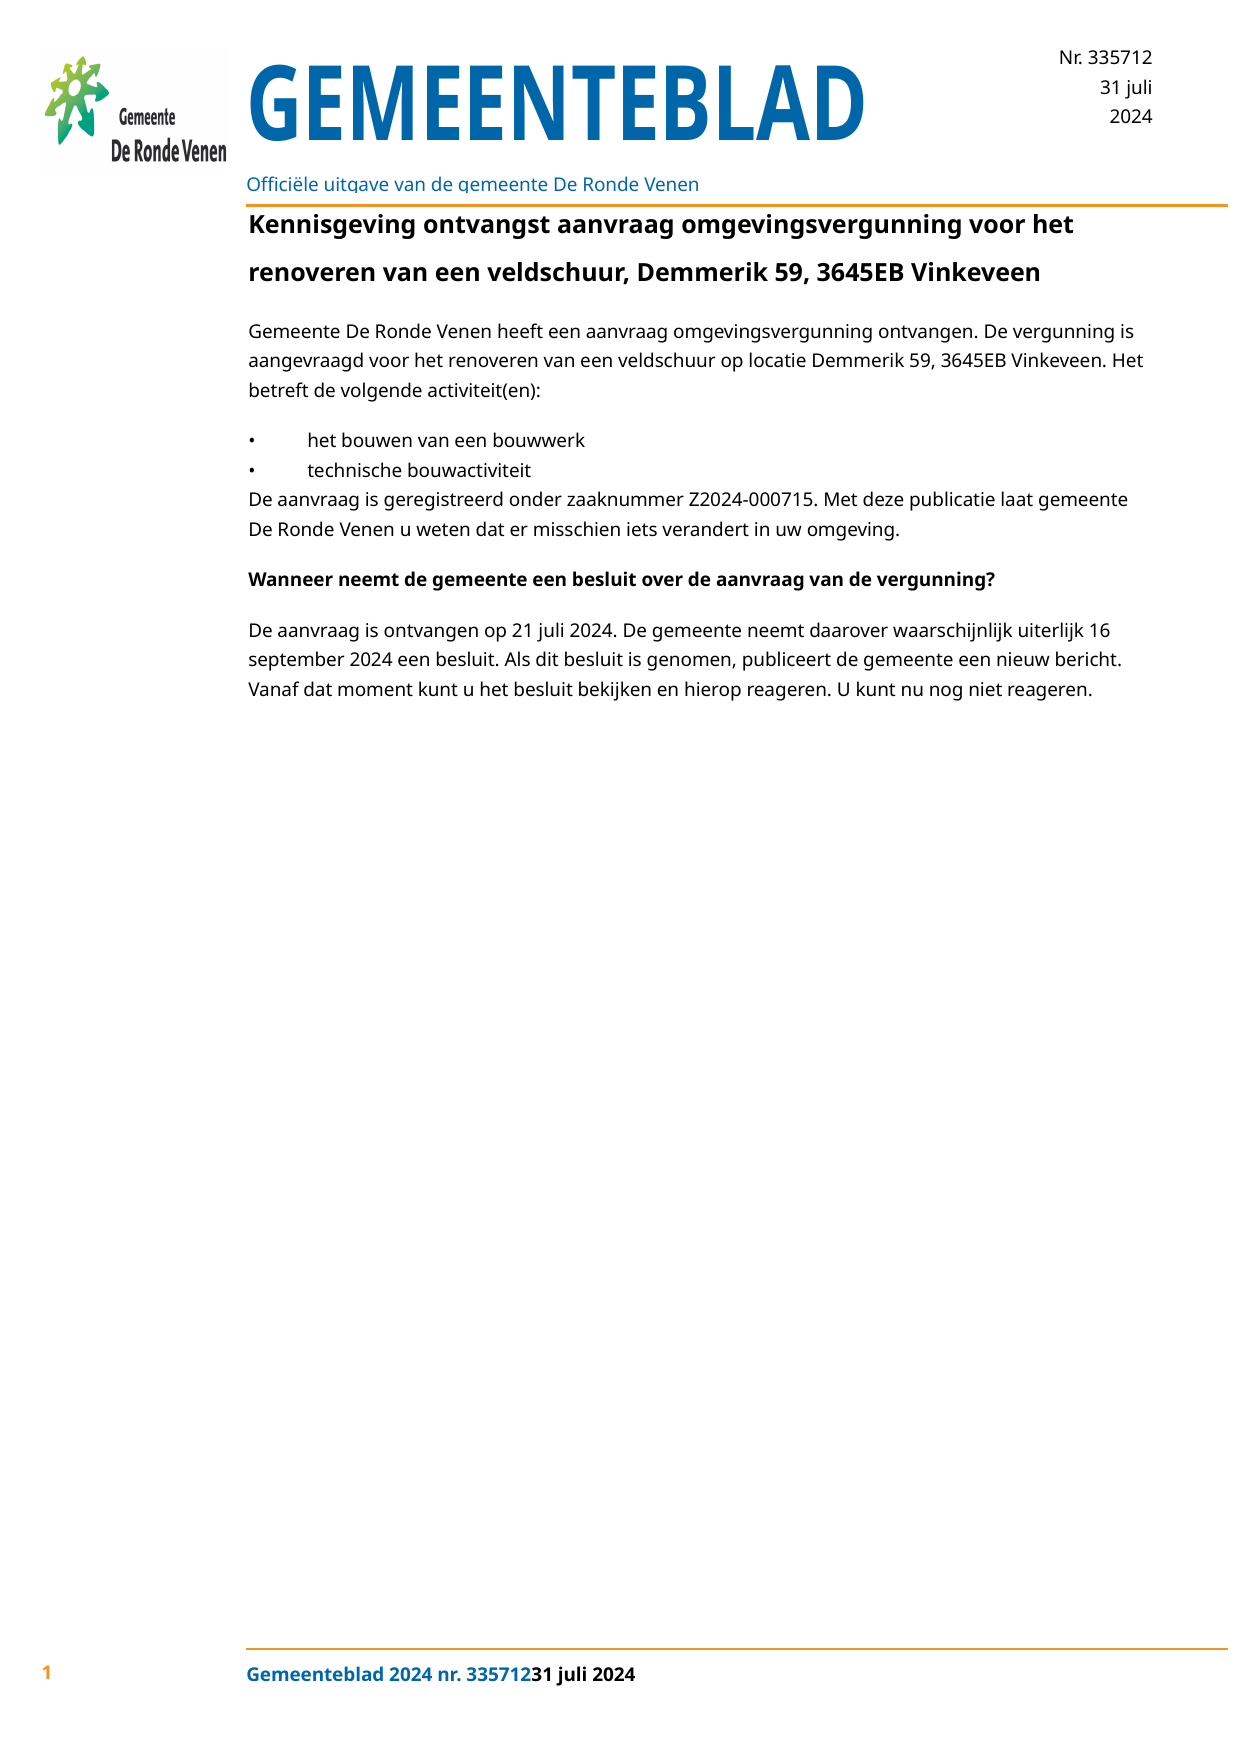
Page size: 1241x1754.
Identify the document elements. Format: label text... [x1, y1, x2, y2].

text De aanvraag is geregistreerd onder zaaknummer Z2024-000715. Met deze publicatie laat gemeente De Ronde Venen u weten dat er misschien iets verandert in uw omgeving. [248, 487, 1152, 542]
list technische bouwactiviteit [248, 457, 1152, 483]
text Kennisgeving ontvangst aanvraag omgevingsvergunning voor het renoveren van een veldschuur, Demmerik 59, 3645EB Vinkeveen [248, 207, 1152, 288]
list het bouwen van een bouwwerk [248, 427, 1152, 453]
text De aanvraag is ontvangen op 21 juli 2024. De gemeente neemt daarover waarschijnlijk uiterlijk 16 september 2024 een besluit. Als dit besluit is genomen, publiceert de gemeente een nieuw bericht. Vanaf dat moment kunt u het besluit bekijken en hierop reageren. U kunt nu nog niet reageren. [248, 617, 1152, 702]
text Wanneer neemt de gemeente een besluit over de aanvraag van de vergunning? [248, 567, 1152, 592]
picture [41, 47, 231, 172]
text Gemeente De Ronde Venen heeft een aanvraag omgevingsvergunning ontvangen. De vergunning is aangevraagd voor het renoveren van een veldschuur op locatie Demmerik 59, 3645EB Vinkeveen. Het betreft de volgende activiteit(en): [248, 318, 1152, 403]
